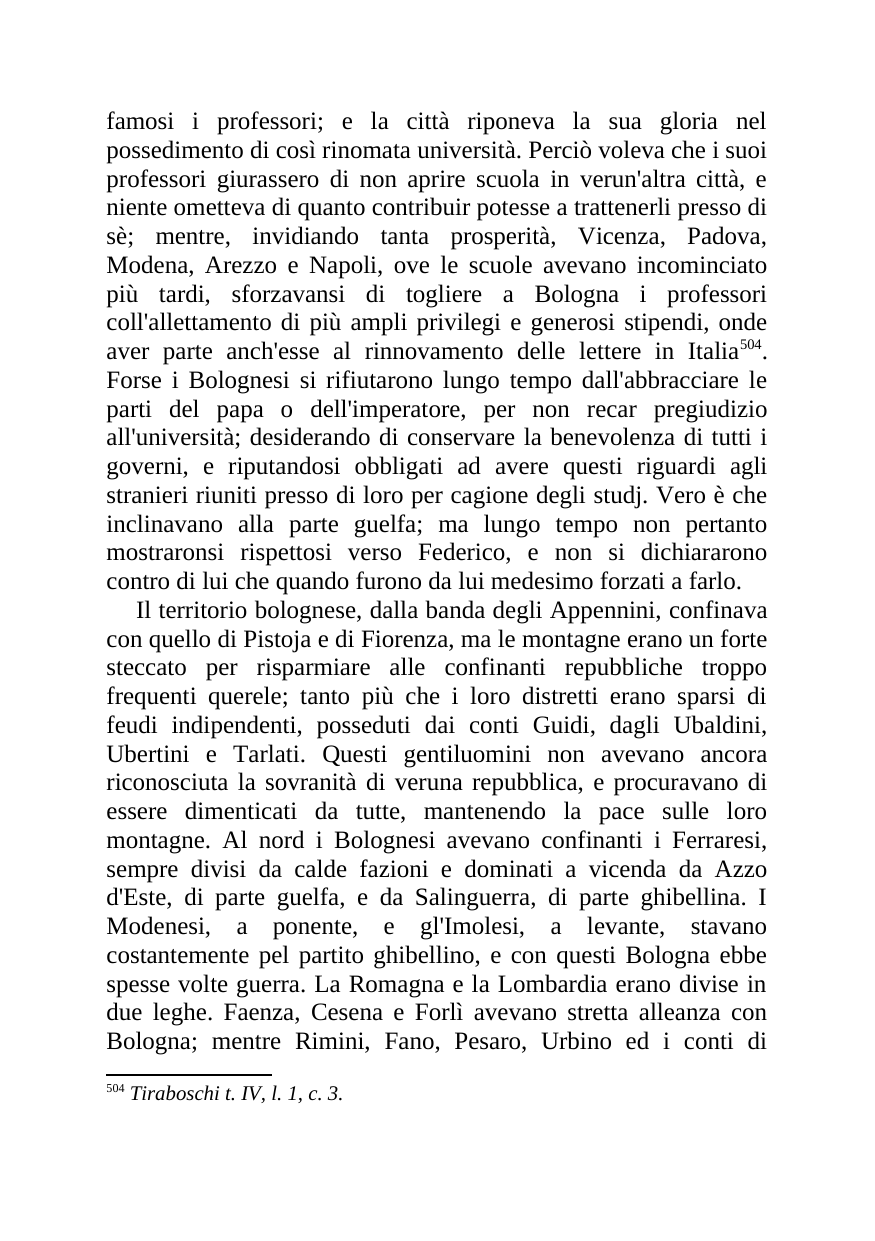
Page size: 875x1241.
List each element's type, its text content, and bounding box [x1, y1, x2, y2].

text famosi i professori; e la città riponeva la sua gloria nel possedimento di così rinomata università. Perciò voleva che i suoi professori giurassero di non aprire scuola in verun'altra città, e niente ometteva di quanto contribuir potesse a trattenerli presso di sè; mentre, invidiando tanta prosperità, Vicenza, Padova, Modena, Arezzo e Napoli, ove le scuole avevano incominciato più tardi, sforzavansi di togliere a Bologna i professori coll'allettamento di più ampli privilegi e generosi stipendi, onde aver parte anch'esse al rinnovamento delle lettere in Italia. Forse i Bolognesi si rifiutarono lungo tempo dall'abbracciare le parti del papa o dell'imperatore, per non recar pregiudizio all'università; desiderando di conservare la benevolenza di tutti i governi, e riputandosi obbligati ad avere questi riguardi agli stranieri riuniti presso di loro per cagione degli studj. Vero è che inclinavano alla parte guelfa; ma lungo tempo non pertanto mostraronsi rispettosi verso Federico, e non si dichiararono contro di lui che quando furono da lui medesimo forzati a farlo. [106, 106, 768, 595]
text Il territorio bolognese, dalla banda degli Appennini, confinava con quello di Pistoja e di Fiorenza, ma le montagne erano un forte steccato per risparmiare alle confinanti repubbliche troppo frequenti querele; tanto più che i loro distretti erano sparsi di feudi indipendenti, posseduti dai conti Guidi, dagli Ubaldini, Ubertini e Tarlati. Questi gentiluomini non avevano ancora riconosciuta la sovranità di veruna repubblica, e procuravano di essere dimenticati da tutte, mantenendo la pace sulle loro montagne. Al nord i Bolognesi avevano confinanti i Ferraresi, sempre divisi da calde fazioni e dominati a vicenda da Azzo d'Este, di parte guelfa, e da Salinguerra, di parte ghibellina. I Modenesi, a ponente, e gl'Imolesi, a levante, stavano costantemente pel partito ghibellino, e con questi Bologna ebbe spesse volte guerra. La Romagna e la Lombardia erano divise in due leghe. Faenza, Cesena e Forlì avevano stretta alleanza con Bologna; mentre Rimini, Fano, Pesaro, Urbino ed i conti di [106, 595, 768, 1055]
text Tiraboschi t. IV, l. 1, c. 3. [106, 1081, 768, 1105]
